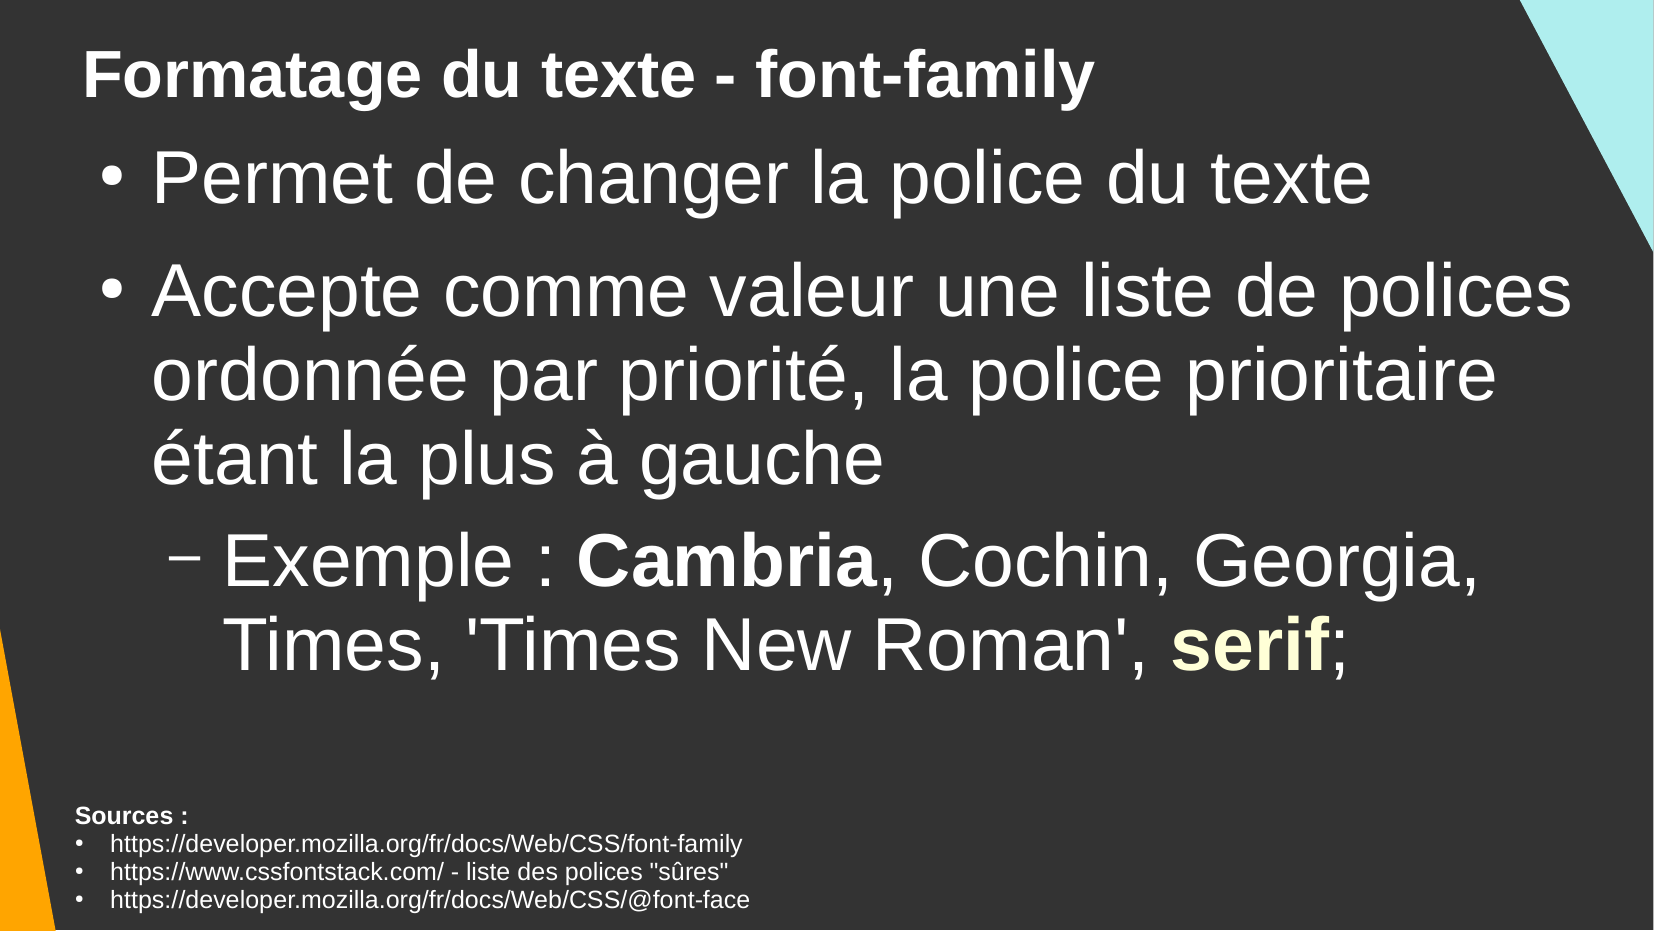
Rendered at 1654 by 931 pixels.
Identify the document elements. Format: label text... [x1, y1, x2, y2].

title Formatage du texte - font-family [82, 37, 1571, 114]
list Permet de changer la police du texte Accepte comme valeur une liste de polices ordonnée par priorité, la police prioritaire étant la plus à gauche Exemple : Cambria, Cochin, Georgia, Times, 'Times New Roman', serif; [80, 135, 1605, 753]
text_box [0, 629, 56, 931]
text_box [1519, 0, 1654, 254]
text_box Sources : https://developer.mozilla.org/fr/docs/Web/CSS/font-family https://www.cssfontstack.com/ - liste des polices "sûres" https://developer.mozilla.org/fr/docs/Web/CSS/@font-face [60, 794, 1546, 931]
